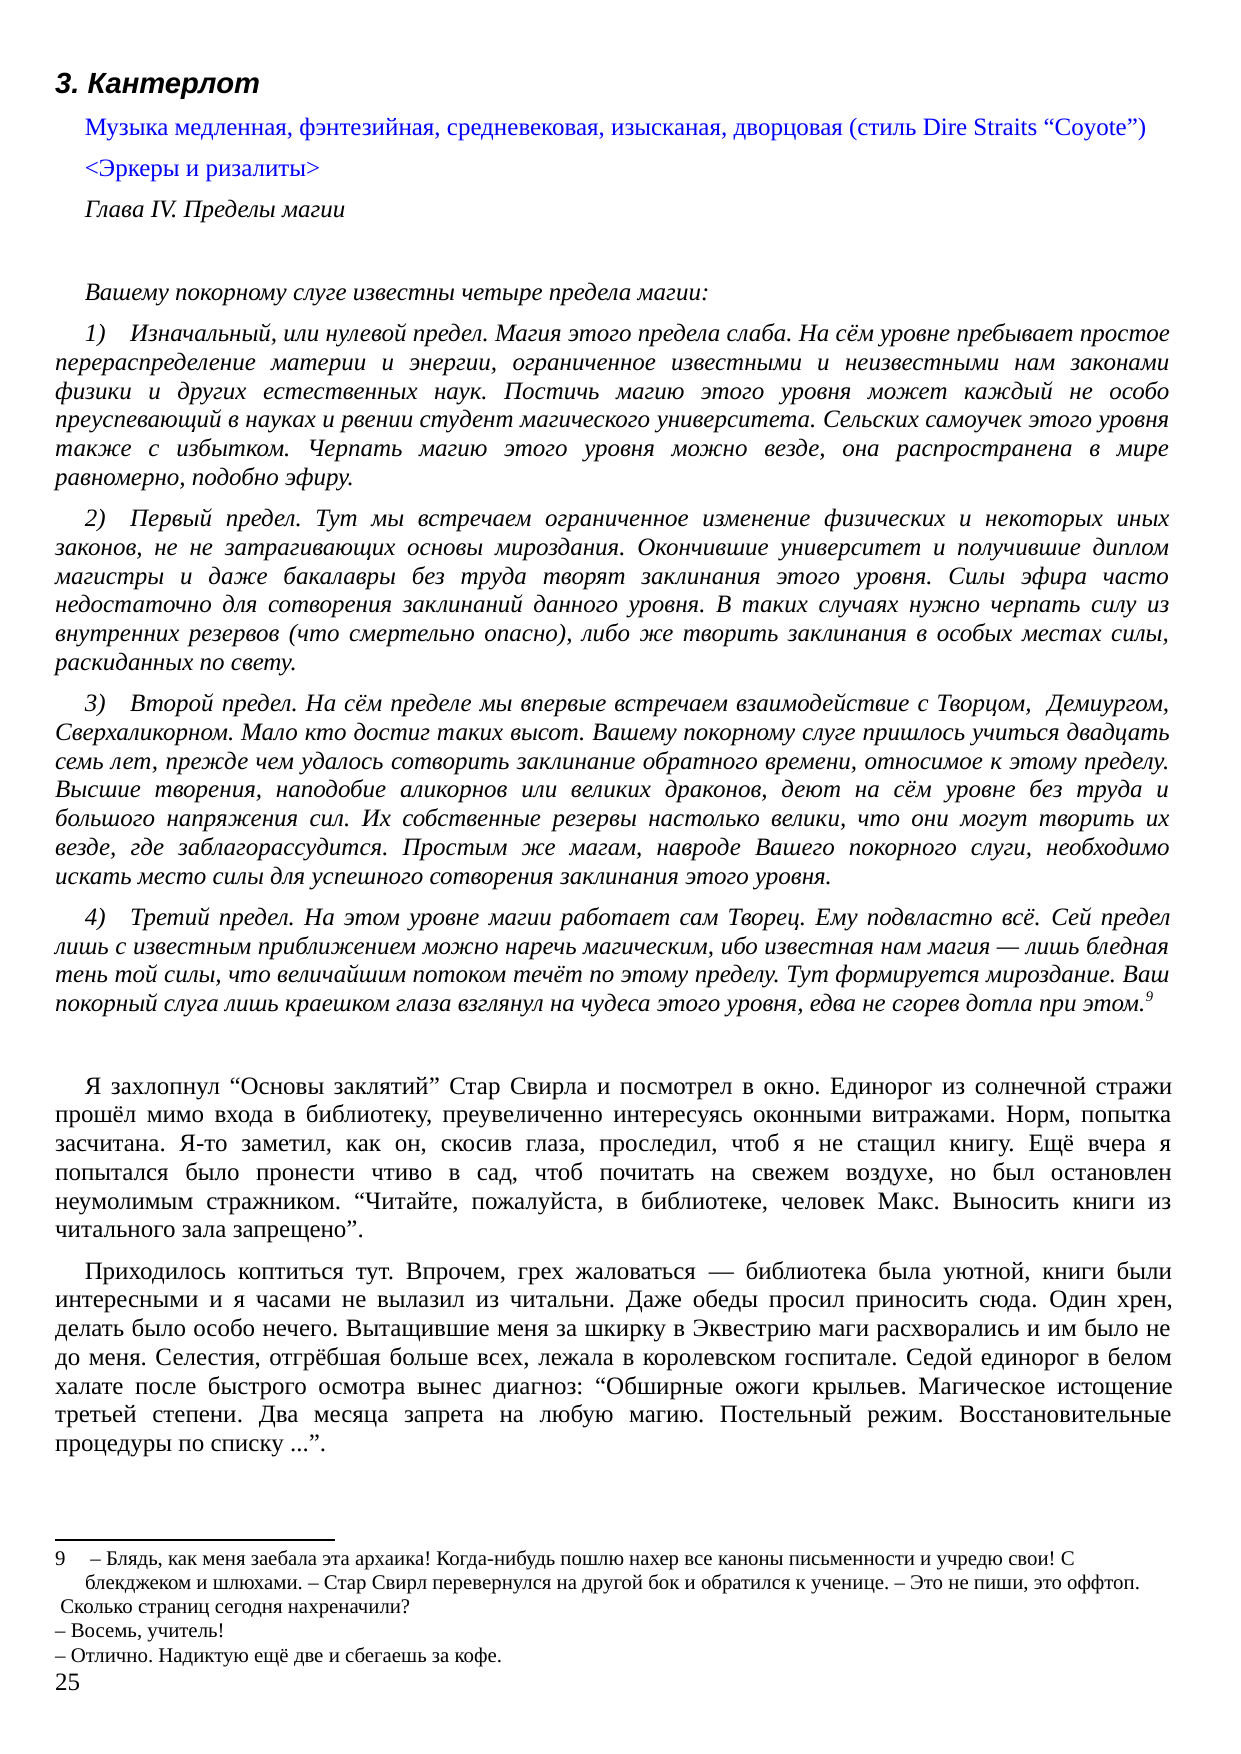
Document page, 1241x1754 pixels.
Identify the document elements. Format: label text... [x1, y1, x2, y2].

subtitle 3. Кантерлот [55, 66, 1173, 99]
text Я захлопнул “Основы заклятий” Стар Свирла и посмотрел в окно. Единорог из солнечной стражи прошёл мимо входа в библиотеку, преувеличенно интересуясь оконными витражами. Норм, попытка засчитана. Я-то заметил, как он, скосив глаза, проследил, чтоб я не стащил книгу. Ещё вчера я попытался было пронести чтиво в сад, чтоб почитать на свежем воздухе, но был остановлен неумолимым стражником. “Читайте, пожалуйста, в библиотеке, человек Макс. Выносить книги из читального зала запрещено”. [55, 1071, 1173, 1243]
list Сколько страниц сегодня нахреначили? [55, 1594, 1173, 1618]
list – Отлично. Надиктую ещё две и сбегаешь за кофе. [55, 1642, 1173, 1667]
list Третий предел. На этом уровне магии работает сам Творец. Ему подвластно всё. Сей предел лишь с известным приближением можно наречь магическим, ибо известная нам магия — лишь бледная тень той силы, что величайшим потоком течёт по этому пределу. Тут формируется мироздание. Ваш покорный слуга лишь краешком глаза взглянул на чудеса этого уровня, едва не сгорев дотла при этом. [55, 902, 1173, 1017]
list Первый предел. Тут мы встречаем ограниченное изменение физических и некоторых иных законов, не не затрагивающих основы мироздания. Окончившие университет и получившие диплом магистры и даже бакалавры без труда творят заклинания этого уровня. Силы эфира часто недостаточно для сотворения заклинаний данного уровня. В таких случаях нужно черпать силу из внутренних резервов (что смертельно опасно), либо же творить заклинания в особых местах силы, раскиданных по свету. [55, 503, 1173, 676]
list – Восемь, учитель! [55, 1618, 1173, 1642]
list Изначальный, или нулевой предел. Магия этого предела слаба. На сём уровне пребывает простое перераспределение материи и энергии, ограниченное известными и неизвестными нам законами физики и других естественных наук. Постичь магию этого уровня может каждый не особо преуспевающий в науках и рвении студент магического университета. Сельских самоучек этого уровня также с избытком. Черпать магию этого уровня можно везде, она распространена в мире равномерно, подобно эфиру. [55, 318, 1173, 491]
list – Блядь, как меня заебала эта архаика! Когда-нибудь пошлю нахер все каноны письменности и учредю свои! С блекджеком и шлюхами. – Стар Свирл перевернулся на другой бок и обратился к ученице. – Это не пиши, это оффтоп. [55, 1546, 1173, 1594]
text Приходилось коптиться тут. Впрочем, грех жаловаться — библиотека была уютной, книги были интересными и я часами не вылазил из читальни. Даже обеды просил приносить сюда. Один хрен, делать было особо нечего. Вытащившие меня за шкирку в Эквестрию маги расхворались и им было не до меня. Селестия, отгрёбшая больше всех, лежала в королевском госпитале. Седой единорог в белом халате после быстрого осмотра вынес диагноз: “Обширные ожоги крыльев. Магическое истощение третьей степени. Два месяца запрета на любую магию. Постельный режим. Восстановительные процедуры по списку ...”. [55, 1256, 1173, 1457]
text Музыка медленная, фэнтезийная, средневековая, изысканая, дворцовая (стиль Dire Straits “Coyote”) [55, 112, 1173, 141]
text Вашему покорному слуге известны четыре предела магии: [55, 277, 1173, 306]
text <Эркеры и ризалиты> [55, 153, 1173, 182]
list Второй предел. На сём пределе мы впервые встречаем взаимодействие с Творцом, Демиургом, Сверхаликорном. Мало кто достиг таких высот. Вашему покорному слуге пришлось учиться двадцать семь лет, прежде чем удалось сотворить заклинание обратного времени, относимое к этому пределу. Высшие творения, наподобие аликорнов или великих драконов, деют на сём уровне без труда и большого напряжения сил. Их собственные резервы настолько велики, что они могут творить их везде, где заблагорассудится. Простым же магам, навроде Вашего покорного слуги, необходимо искать место силы для успешного сотворения заклинания этого уровня. [55, 688, 1173, 889]
text Глава IV. Пределы магии [55, 194, 1173, 223]
